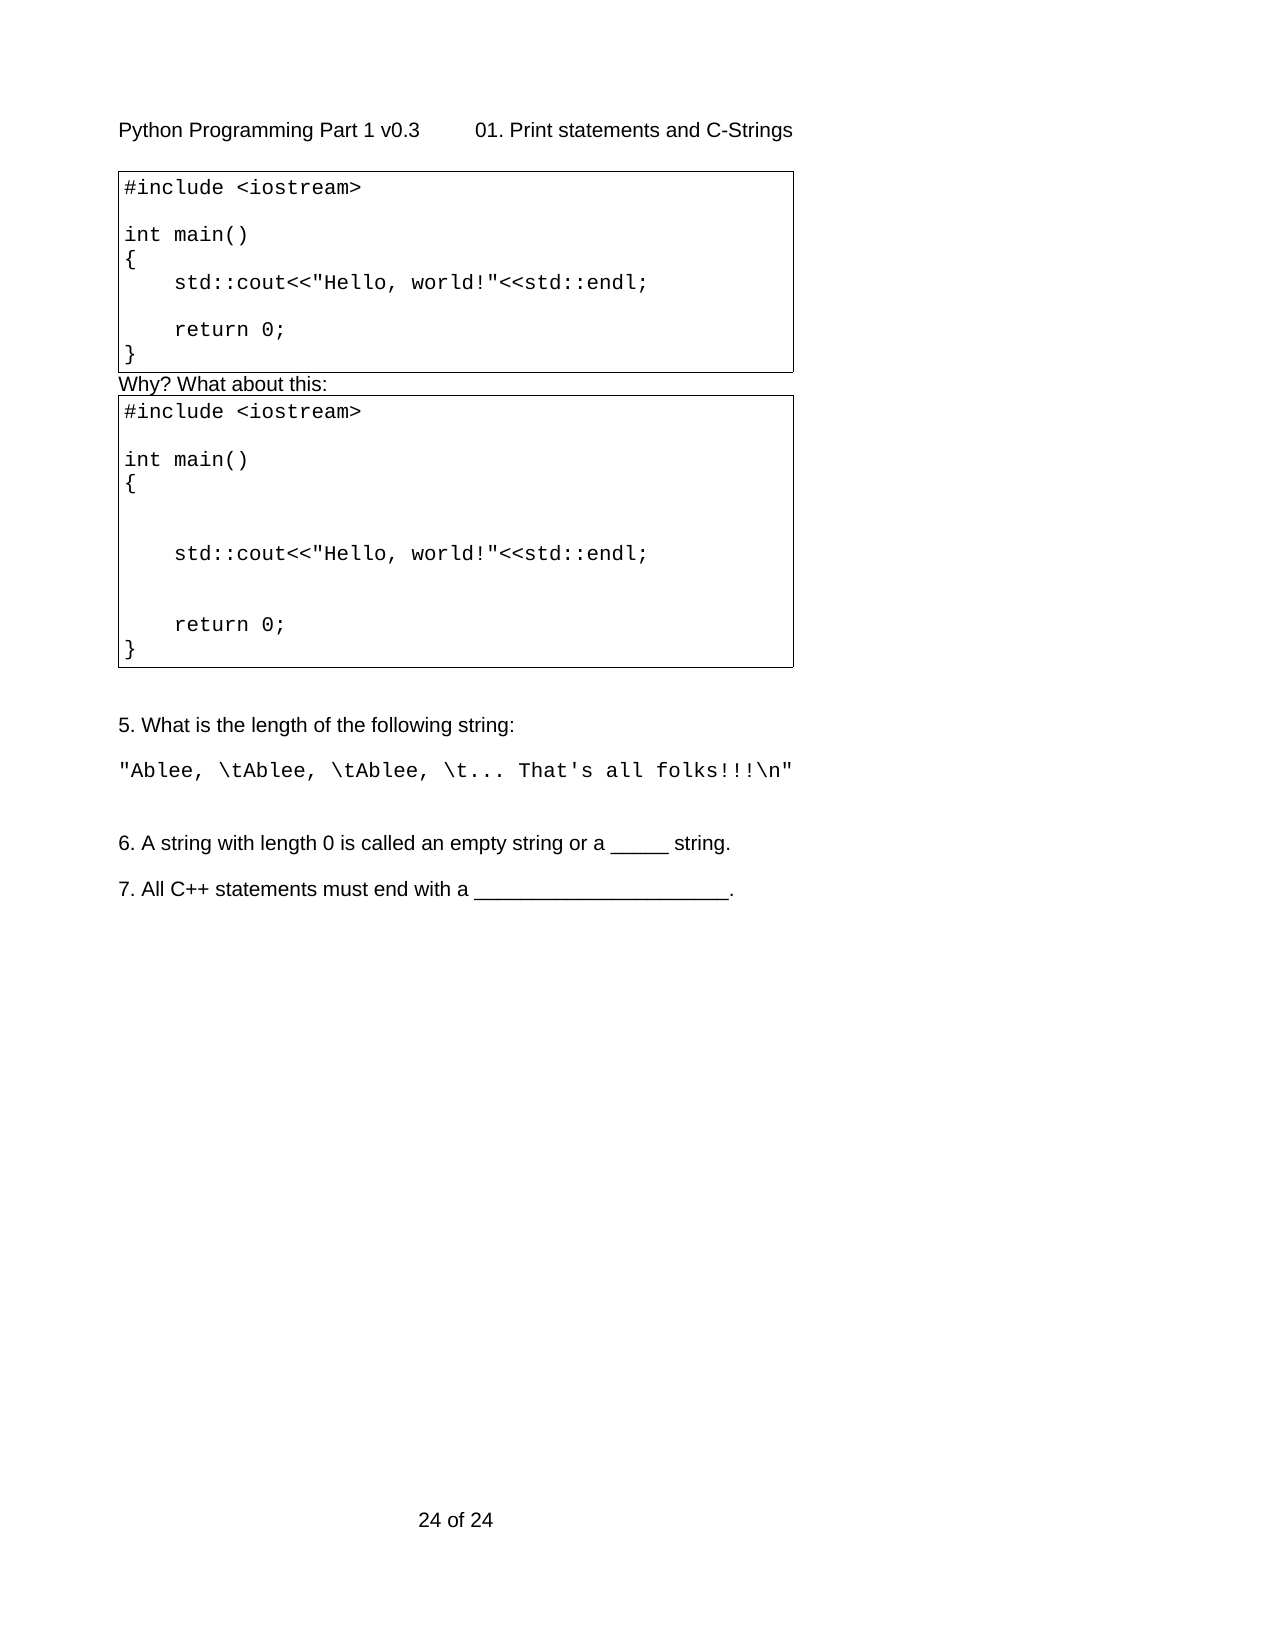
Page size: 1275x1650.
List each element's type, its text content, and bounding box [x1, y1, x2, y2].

text 7. All C++ statements must end with a ______________________. [118, 877, 793, 901]
table_header #include <iostream> int main() { std::cout<<"Hello, world!"<<std::endl; return 0; } [119, 172, 793, 372]
text 5. What is the length of the following string: [118, 714, 793, 737]
text 6. A string with length 0 is called an empty string or a _____ string. [118, 831, 793, 854]
table_header #include <iostream> int main() { std::cout<<"Hello, world!"<<std::endl; return 0; } [119, 396, 793, 667]
text "Ablee, \tAblee, \tAblee, \t... That's all folks!!!\n" [118, 760, 793, 784]
text Why? What about this: [118, 373, 793, 395]
